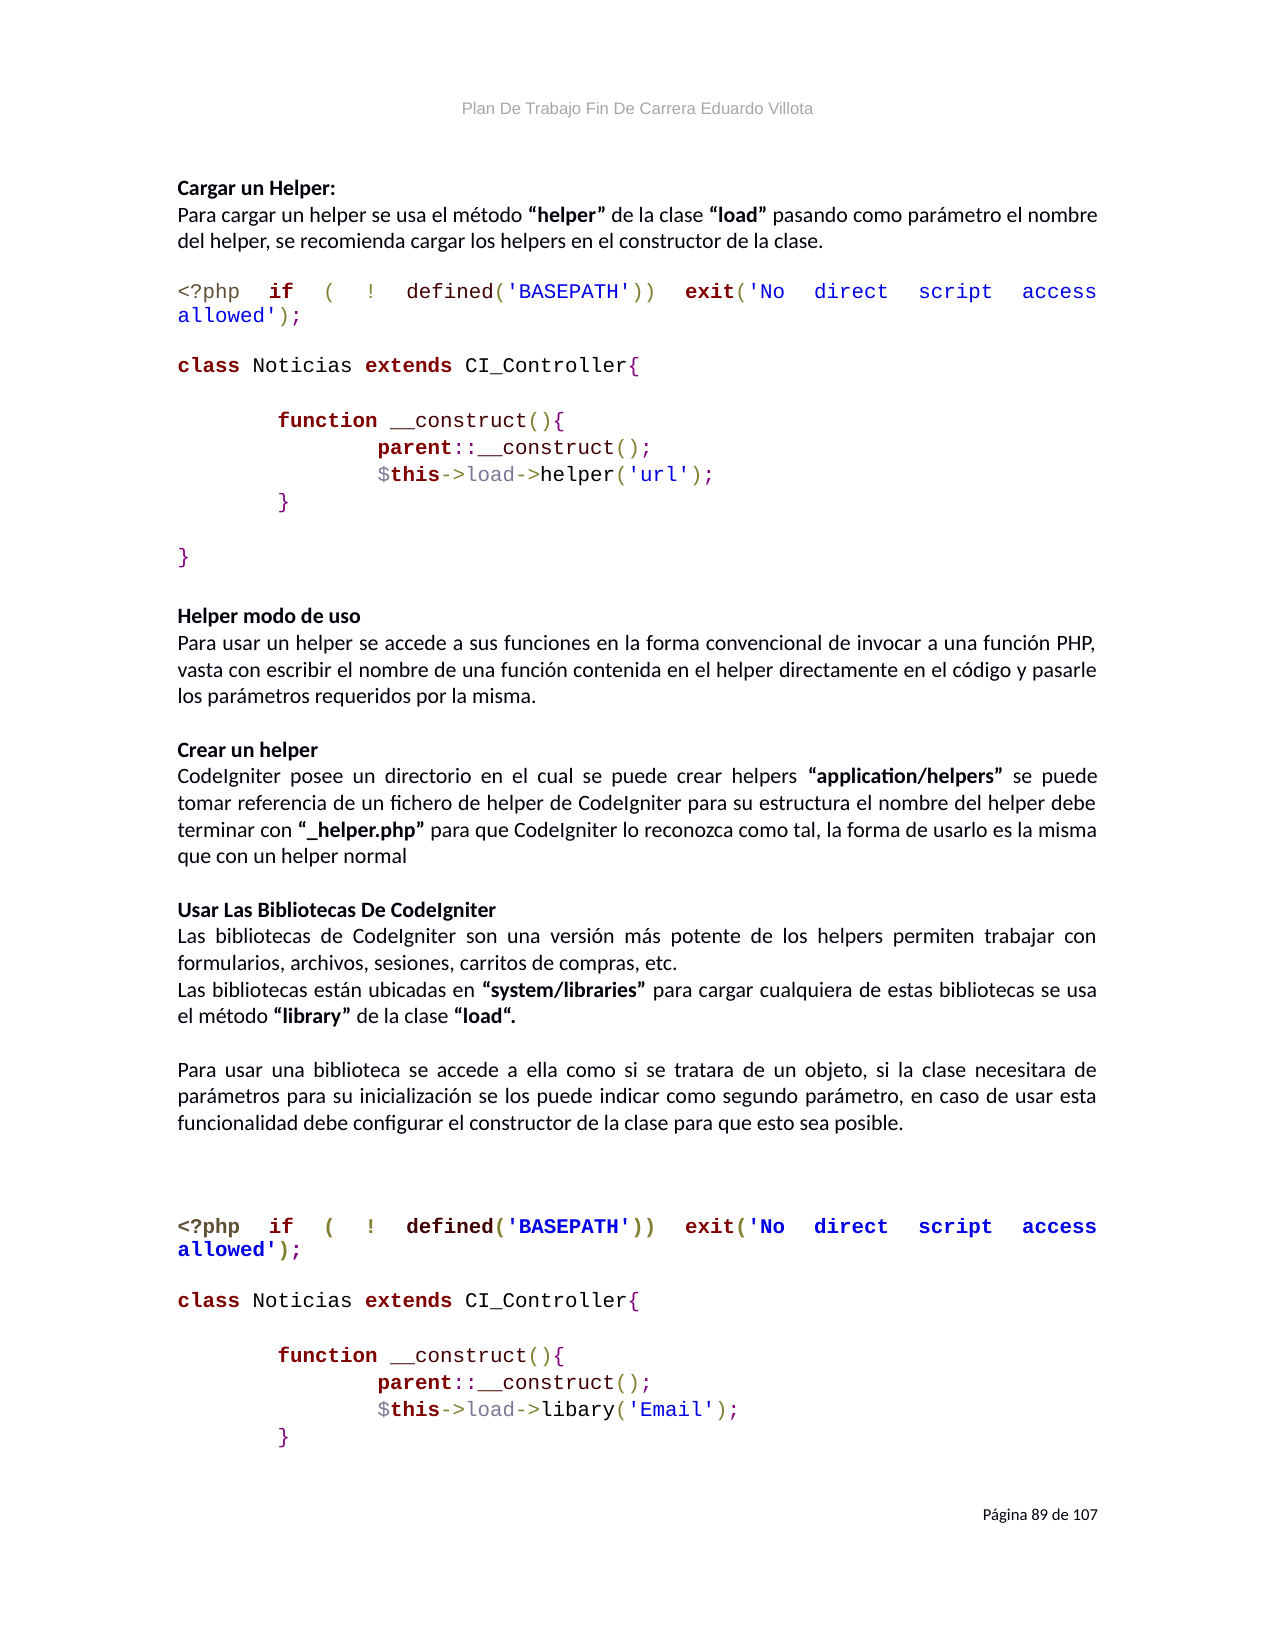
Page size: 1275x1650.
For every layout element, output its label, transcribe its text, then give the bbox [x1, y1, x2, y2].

text parent::__construct(); [177, 1372, 1098, 1395]
text function __construct(){ [177, 1344, 1098, 1368]
text Cargar un Helper: [177, 174, 1098, 201]
text Usar Las Bibliotecas De CodeIgniter [177, 896, 1098, 922]
text parent::__construct(); [177, 437, 1098, 461]
text } [177, 1426, 1098, 1450]
text function __construct(){ [177, 410, 1098, 433]
text CodeIgniter posee un directorio en el cual se puede crear helpers “application/helpers” se puede tomar referencia de un fichero de helper de CodeIgniter para su estructura el nombre del helper debe terminar con “_helper.php” para que CodeIgniter lo reconozca como tal, la forma de usarlo es la misma que con un helper normal [177, 762, 1098, 869]
text class Noticias extends CI_Controller{ [177, 355, 1098, 379]
text $this->load->helper('url'); [177, 464, 1098, 488]
text <?php if ( ! defined('BASEPATH')) exit('No direct script access allowed'); [177, 1216, 1098, 1263]
text Helper modo de uso [177, 602, 1098, 629]
text Para cargar un helper se usa el método “helper” de la clase “load” pasando como parámetro el nombre del helper, se recomienda cargar los helpers en el constructor de la clase. [177, 201, 1098, 254]
text Las bibliotecas de CodeIgniter son una versión más potente de los helpers permiten trabajar con formularios, archivos, sesiones, carritos de compras, etc. [177, 922, 1098, 976]
text Crear un helper [177, 736, 1098, 762]
text Para usar una biblioteca se accede a ella como si se tratara de un objeto, si la clase necesitara de parámetros para su inicialización se los puede indicar como segundo parámetro, en caso de usar esta funcionalidad debe configurar el constructor de la clase para que esto sea posible. [177, 1056, 1098, 1136]
text } [177, 546, 1098, 569]
text <?php if ( ! defined('BASEPATH')) exit('No direct script access allowed'); [177, 281, 1098, 328]
text class Noticias extends CI_Controller{ [177, 1290, 1098, 1314]
text Para usar un helper se accede a sus funciones en la forma convencional de invocar a una función PHP, vasta con escribir el nombre de una función contenida en el helper directamente en el código y pasarle los parámetros requeridos por la misma. [177, 629, 1098, 709]
text } [177, 491, 1098, 515]
text Las bibliotecas están ubicadas en “system/libraries” para cargar cualquiera de estas bibliotecas se usa el método “library” de la clase “load“. [177, 976, 1098, 1029]
text $this->load->libary('Email'); [177, 1399, 1098, 1423]
